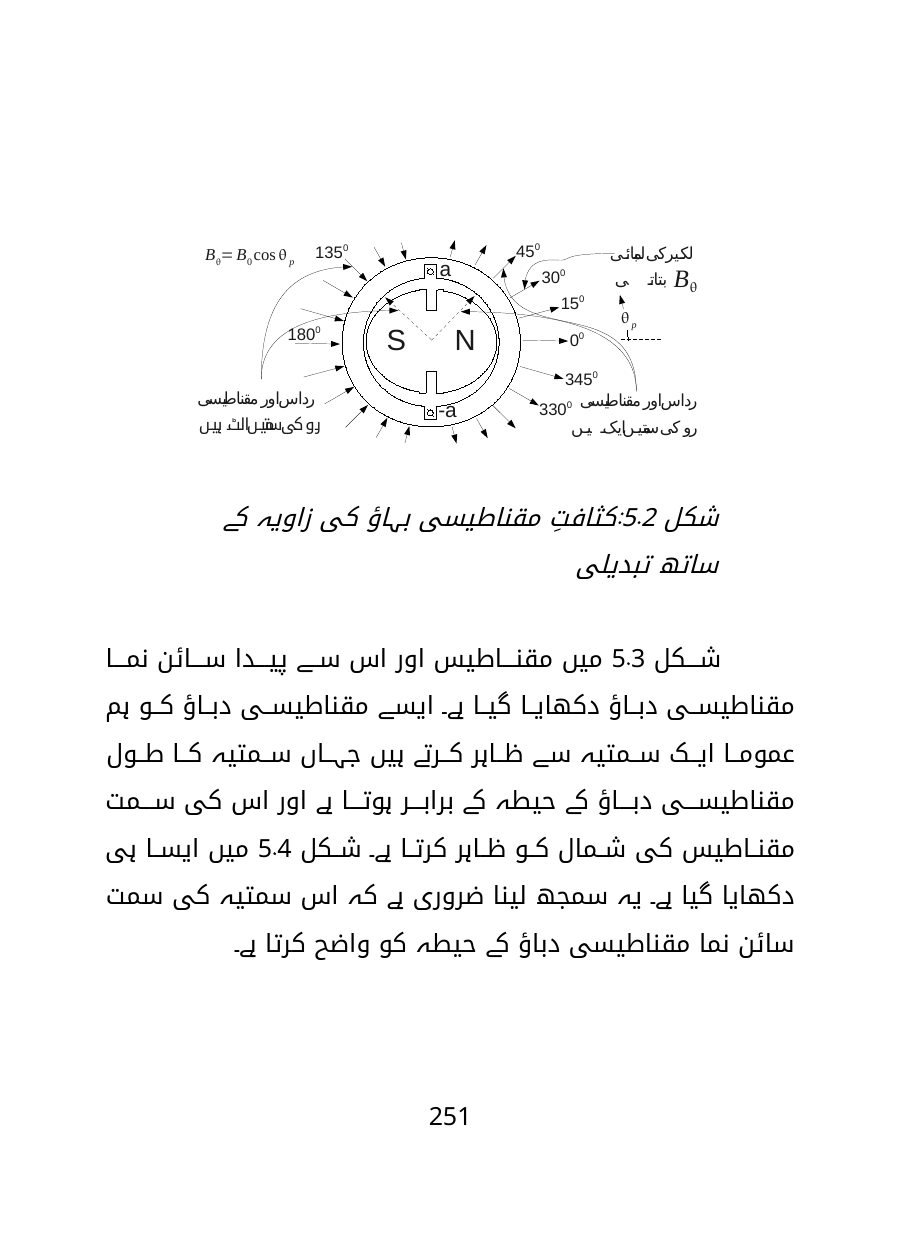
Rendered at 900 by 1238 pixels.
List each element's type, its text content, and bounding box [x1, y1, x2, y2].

text شکل 5.2:کثافتِ مقناطیسی بہاؤ کی زاویہ کے ساتھ تبدیلی [182, 181, 718, 589]
text شکل 5.3 میں مقناطیس اور اس سے پیدا سائن نما مقناطیسی دباؤ دکھایا گیا ہے۔ ایسے مقناطیسی دباؤ کو ہم عموما ایک سمتیہ سے ظاہر کرتے ہیں جہاں سمتیہ کا طول مقناطیسی دباؤ کے حیطہ کے برابر ہوتا ہے اور اس کی سمت مقناطیس کی شمال کو ظاہر کرتا ہے۔ شکل 5.4 میں ایسا ہی دکھایا گیا ہے۔ یہ سمجھ لینا ضروری ہے کہ اس سمتیہ کی سمت سائن نما مقناطیسی دباؤ کے حیطہ کو واضح کرتا ہے۔ [105, 636, 795, 967]
